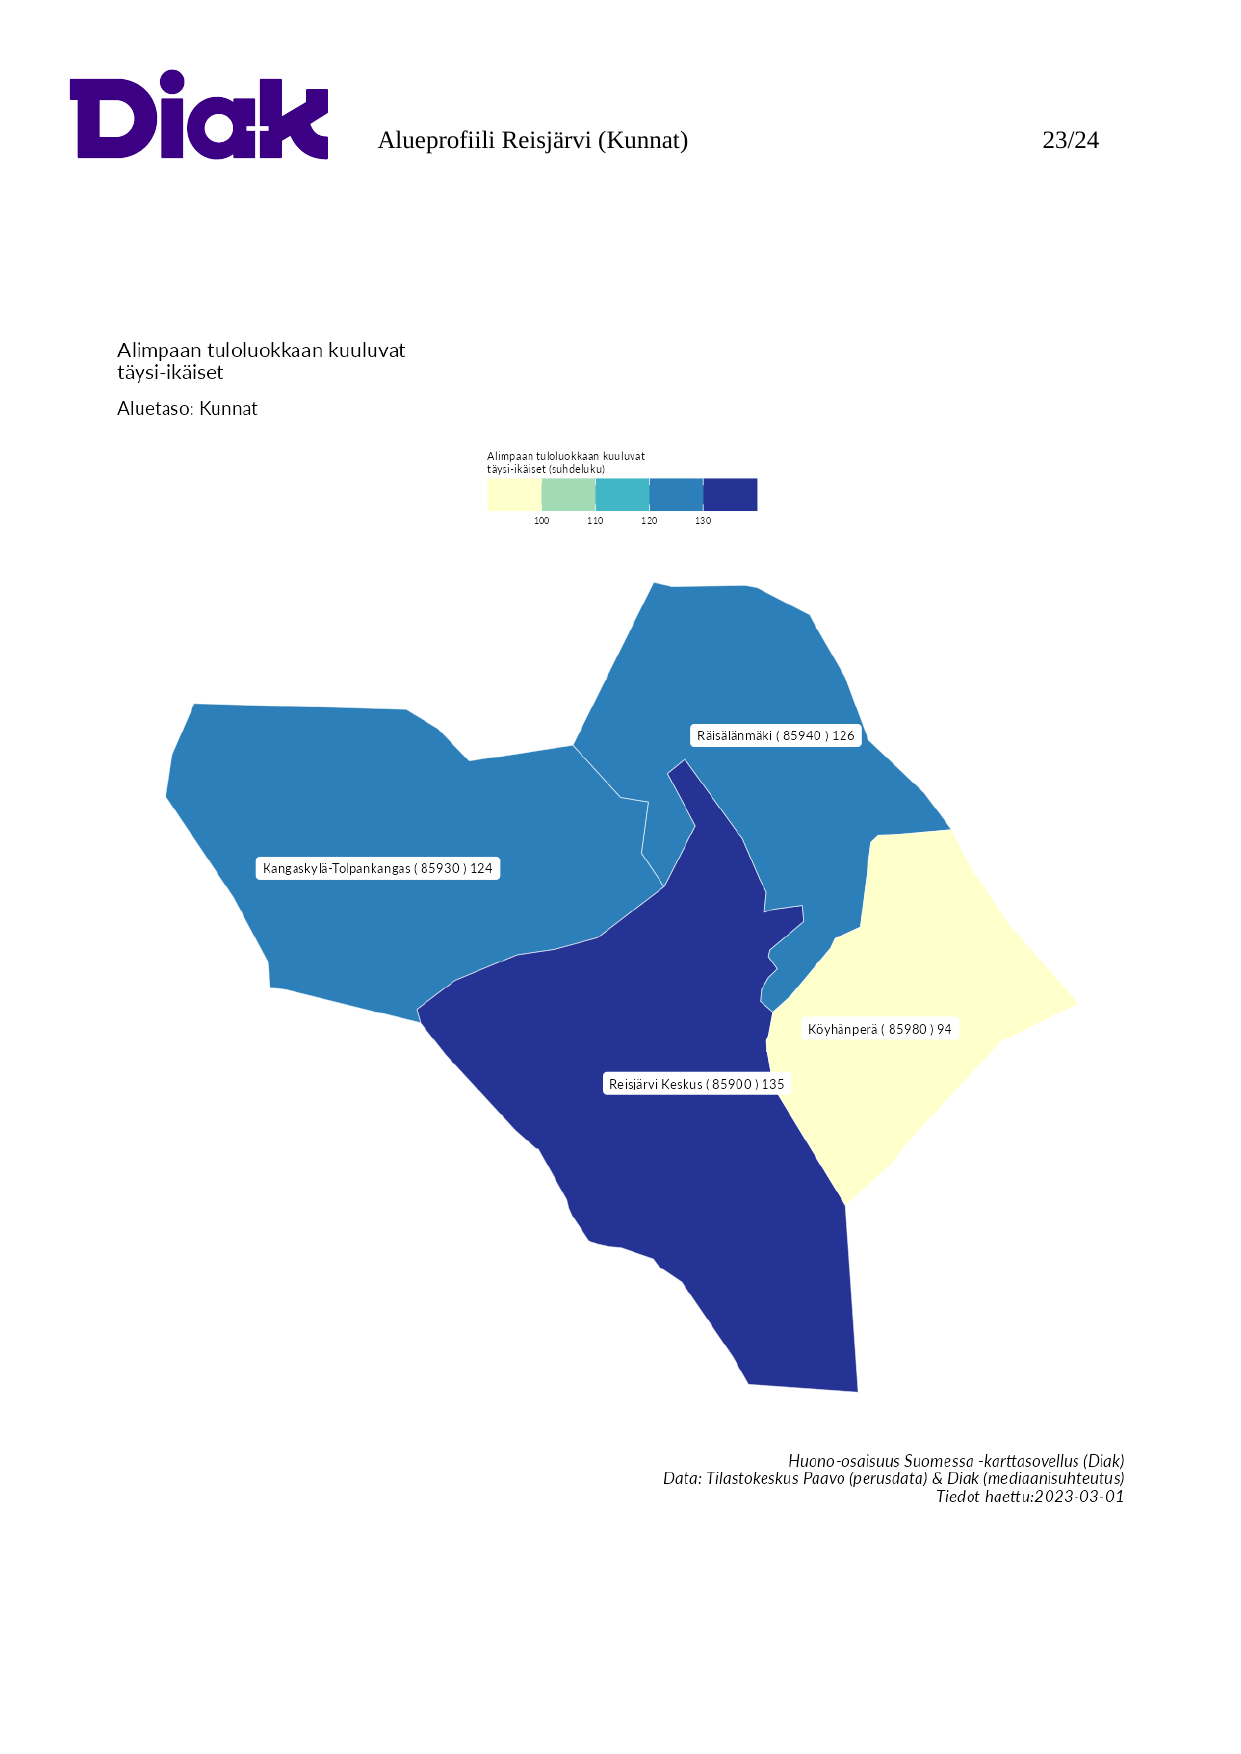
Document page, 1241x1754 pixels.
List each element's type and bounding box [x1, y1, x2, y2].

picture [61, 196, 1179, 1651]
